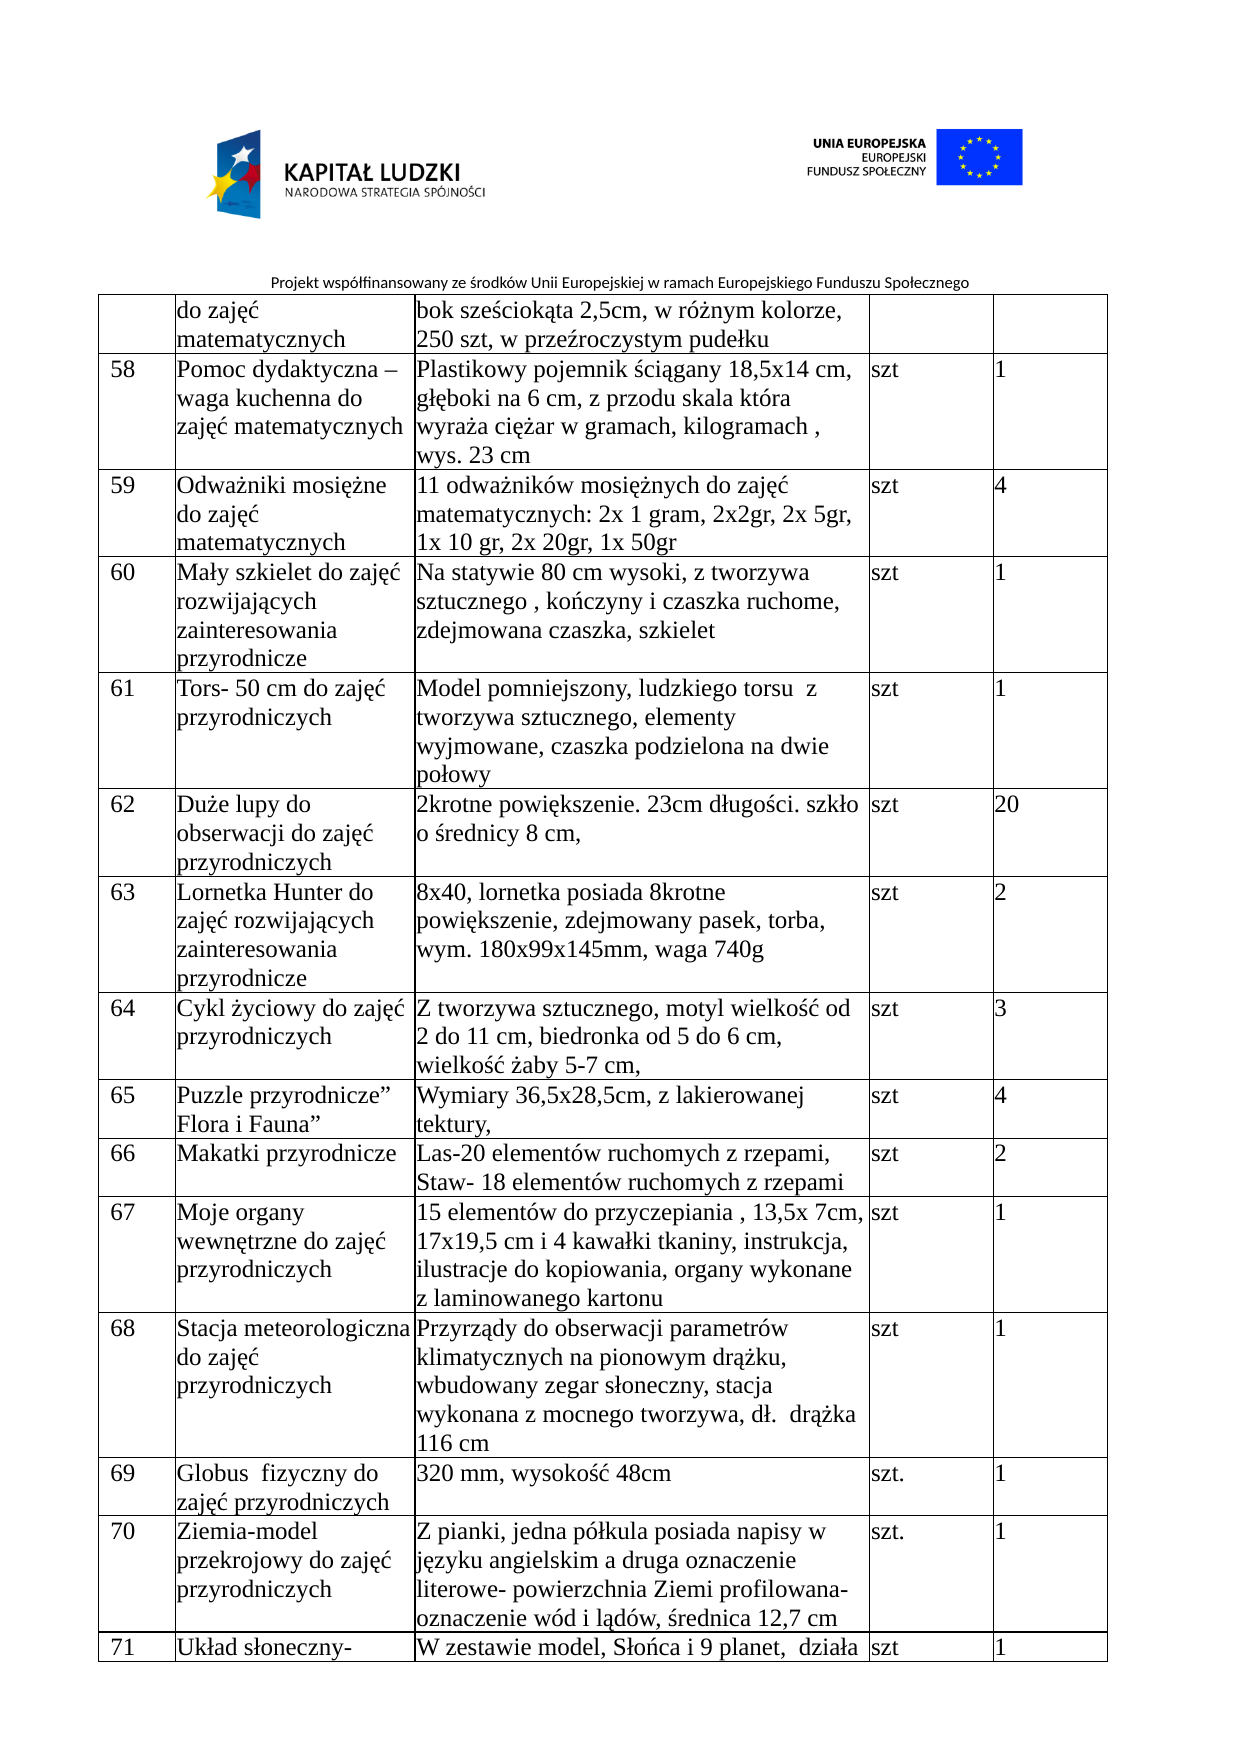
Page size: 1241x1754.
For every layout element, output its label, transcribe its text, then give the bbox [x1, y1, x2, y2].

table_cell Na statywie 80 cm wysoki, z tworzywa sztucznego , kończyny i czaszka ruchome, zdejmowana czaszka, szkielet [416, 557, 869, 672]
table_cell szt [870, 1633, 993, 1661]
table_cell 1 [994, 673, 1107, 788]
table_cell Las-20 elementów ruchomych z rzepami, Staw- 18 elementów ruchomych z rzepami [416, 1139, 869, 1196]
table_cell 1 [994, 1313, 1107, 1457]
table_cell [994, 295, 1107, 353]
table_cell 2 [994, 877, 1107, 992]
table_cell 320 mm, wysokość 48cm [416, 1458, 869, 1515]
table_cell Puzzle przyrodnicze” Flora i Fauna” [176, 1080, 414, 1137]
table_cell 3 [994, 993, 1107, 1079]
table_cell szt [870, 789, 993, 876]
table_cell szt [870, 354, 993, 469]
table_cell 61 [99, 673, 175, 788]
table_cell 2 [994, 1139, 1107, 1196]
table_cell Cykl życiowy do zajęć przyrodniczych [176, 993, 414, 1079]
table_cell 1 [994, 1633, 1107, 1661]
table_cell szt [870, 877, 993, 992]
table_cell 62 [99, 789, 175, 876]
table_cell 1 [994, 1516, 1107, 1631]
table_cell Makatki przyrodnicze [176, 1139, 414, 1196]
table_cell szt [870, 1139, 993, 1196]
table_cell Globus fizyczny do zajęć przyrodniczych [176, 1458, 414, 1515]
table_cell Odważniki mosiężne do zajęć matematycznych [176, 470, 414, 556]
table_cell 60 [99, 557, 175, 672]
table_cell Lornetka Hunter do zajęć rozwijających zainteresowania przyrodnicze [176, 877, 414, 992]
table_cell 64 [99, 993, 175, 1079]
table_cell Przyrządy do obserwacji parametrów klimatycznych na pionowym drążku, wbudowany zegar słoneczny, stacja wykonana z mocnego tworzywa, dł. drążka 116 cm [416, 1313, 869, 1457]
table_cell Tors- 50 cm do zajęć przyrodniczych [176, 673, 414, 788]
table_cell 63 [99, 877, 175, 992]
table_cell Wymiary 36,5x28,5cm, z lakierowanej tektury, [416, 1080, 869, 1137]
table_cell szt [870, 1080, 993, 1137]
table_cell do zajęć matematycznych [176, 295, 414, 353]
table_cell 66 [99, 1139, 175, 1196]
table_cell Mały szkielet do zajęć rozwijających zainteresowania przyrodnicze [176, 557, 414, 672]
table_cell szt [870, 673, 993, 788]
table_cell 2krotne powiększenie. 23cm długości. szkło o średnicy 8 cm, [416, 789, 869, 876]
table_cell szt [870, 470, 993, 556]
table_cell 15 elementów do przyczepiania , 13,5x 7cm, 17x19,5 cm i 4 kawałki tkaniny, instrukcja, ilustracje do kopiowania, organy wykonane z laminowanego kartonu [416, 1197, 869, 1312]
table_cell 11 odważników mosiężnych do zajęć matematycznych: 2x 1 gram, 2x2gr, 2x 5gr, 1x 10 gr, 2x 20gr, 1x 50gr [416, 470, 869, 556]
table_cell 67 [99, 1197, 175, 1312]
table_cell Model pomniejszony, ludzkiego torsu z tworzywa sztucznego, elementy wyjmowane, czaszka podzielona na dwie połowy [416, 673, 869, 788]
table_cell szt. [870, 1516, 993, 1631]
table_cell 65 [99, 1080, 175, 1137]
table_cell 58 [99, 354, 175, 469]
table_cell Moje organy wewnętrzne do zajęć przyrodniczych [176, 1197, 414, 1312]
table_cell 59 [99, 470, 175, 556]
table_cell Pomoc dydaktyczna –waga kuchenna do zajęć matematycznych [176, 354, 414, 469]
table_cell W zestawie model, Słońca i 9 planet, działa [416, 1633, 869, 1661]
table_cell szt [870, 557, 993, 672]
table_cell Z tworzywa sztucznego, motyl wielkość od 2 do 11 cm, biedronka od 5 do 6 cm, wielkość żaby 5-7 cm, [416, 993, 869, 1079]
table_cell Układ słoneczny- [176, 1633, 414, 1661]
table_cell szt. [870, 1458, 993, 1515]
table_cell 20 [994, 789, 1107, 876]
table_cell Z pianki, jedna półkula posiada napisy w języku angielskim a druga oznaczenie literowe- powierzchnia Ziemi profilowana- oznaczenie wód i lądów, średnica 12,7 cm [416, 1516, 869, 1631]
table_cell 69 [99, 1458, 175, 1515]
table_cell 8x40, lornetka posiada 8krotne powiększenie, zdejmowany pasek, torba, wym. 180x99x145mm, waga 740g [416, 877, 869, 992]
table_cell 71 [99, 1633, 175, 1661]
table_cell szt [870, 993, 993, 1079]
table_cell 1 [994, 557, 1107, 672]
table_cell szt [870, 1197, 993, 1312]
table_cell bok sześciokąta 2,5cm, w różnym kolorze, 250 szt, w przeźroczystym pudełku [416, 295, 869, 353]
table_cell 68 [99, 1313, 175, 1457]
table_cell 4 [994, 1080, 1107, 1137]
table_cell 1 [994, 1458, 1107, 1515]
table_cell 4 [994, 470, 1107, 556]
table_cell szt [870, 1313, 993, 1457]
table_cell 70 [99, 1516, 175, 1631]
table_cell [99, 295, 175, 353]
table_cell Plastikowy pojemnik ściągany 18,5x14 cm, głęboki na 6 cm, z przodu skala która wyraża ciężar w gramach, kilogramach , wys. 23 cm [416, 354, 869, 469]
table_cell Ziemia-model przekrojowy do zajęć przyrodniczych [176, 1516, 414, 1631]
table_cell Duże lupy do obserwacji do zajęć przyrodniczych [176, 789, 414, 876]
table_cell [870, 295, 993, 353]
table_cell Stacja meteorologiczna do zajęć przyrodniczych [176, 1313, 414, 1457]
table_cell 1 [994, 1197, 1107, 1312]
table_cell 1 [994, 354, 1107, 469]
